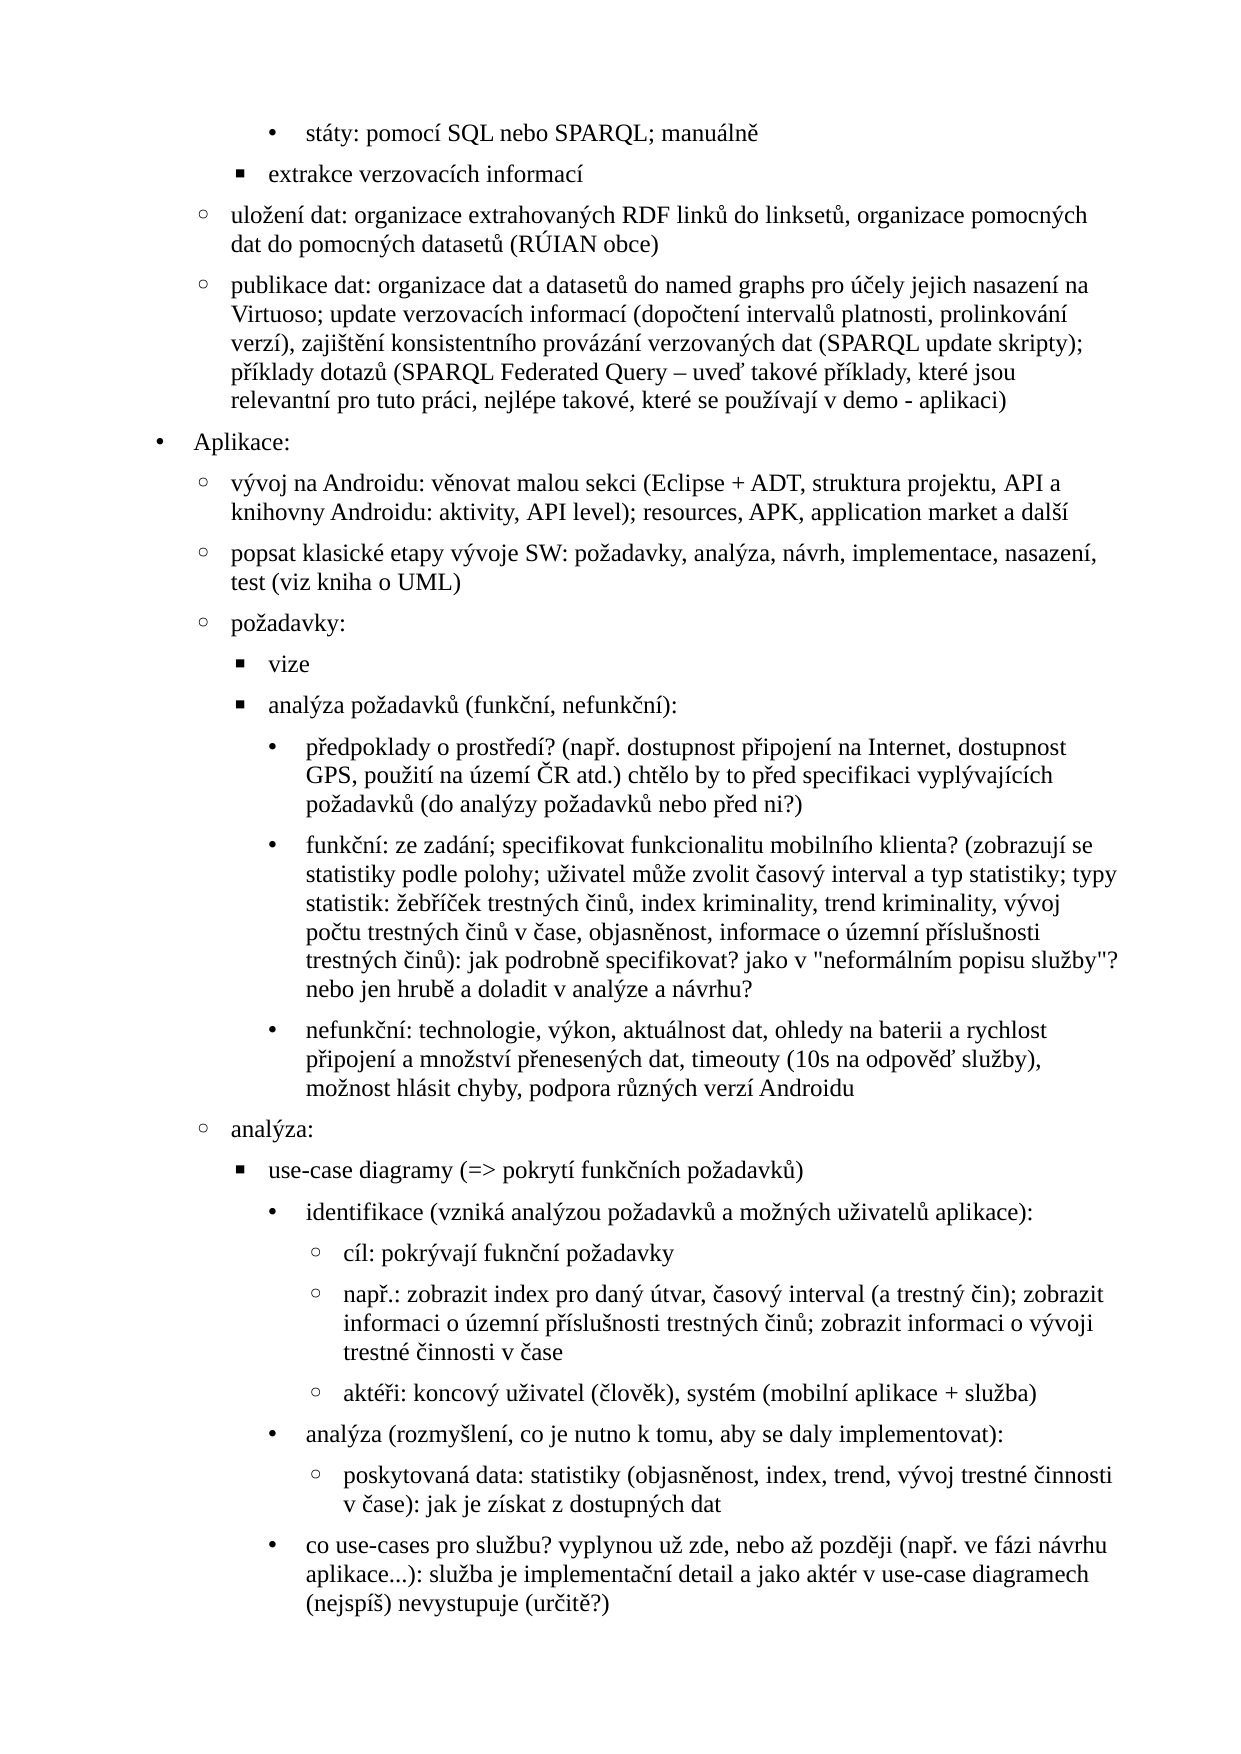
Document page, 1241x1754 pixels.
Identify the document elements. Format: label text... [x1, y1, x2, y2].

list analýza: [193, 1114, 1122, 1143]
list poskytovaná data: statistiky (objasněnost, index, trend, vývoj trestné činnosti v čase): jak je získat z dostupných dat [306, 1461, 1122, 1518]
list identifikace (vzniká analýzou požadavků a možných uživatelů aplikace): [268, 1197, 1122, 1226]
list funkční: ze zadání; specifikovat funkcionalitu mobilního klienta? (zobrazují se statistiky podle polohy; uživatel může zvolit časový interval a typ statistiky; typy statistik: žebříček trestných činů, index kriminality, trend kriminality, vývoj počtu trestných činů v čase, objasněnost, informace o územní příslušnosti trestných činů): jak podrobně specifikovat? jako v "neformálním popisu služby"? nebo jen hrubě a doladit v analýze a návrhu? [268, 831, 1122, 1003]
list státy: pomocí SQL nebo SPARQL; manuálně [268, 118, 1122, 147]
list use-case diagramy (=> pokrytí funkčních požadavků) [231, 1156, 1122, 1184]
list např.: zobrazit index pro daný útvar, časový interval (a trestný čin); zobrazit informaci o územní příslušnosti trestných činů; zobrazit informaci o vývoji trestné činnosti v čase [306, 1279, 1122, 1366]
list popsat klasické etapy vývoje SW: požadavky, analýza, návrh, implementace, nasazení, test (viz kniha o UML) [193, 538, 1122, 596]
list požadavky: [193, 608, 1122, 637]
list aktéři: koncový uživatel (člověk), systém (mobilní aplikace + služba) [306, 1378, 1122, 1407]
list co use-cases pro službu? vyplynou už zde, nebo až později (např. ve fázi návrhu aplikace...): služba je implementační detail a jako aktér v use-case diagramech (nejspíš) nevystupuje (určitě?) [268, 1531, 1122, 1617]
list nefunkční: technologie, výkon, aktuálnost dat, ohledy na baterii a rychlost připojení a množství přenesených dat, timeouty (10s na odpověď služby), možnost hlásit chyby, podpora různých verzí Androidu [268, 1016, 1122, 1102]
list analýza požadavků (funkční, nefunkční): [231, 691, 1122, 719]
list analýza (rozmyšlení, co je nutno k tomu, aby se daly implementovat): [268, 1419, 1122, 1448]
list vývoj na Androidu: věnovat malou sekci (Eclipse + ADT, struktura projektu, API a knihovny Androidu: aktivity, API level); resources, APK, application market a další [193, 468, 1122, 526]
list publikace dat: organizace dat a datasetů do named graphs pro účely jejich nasazení na Virtuoso; update verzovacích informací (dopočtení intervalů platnosti, prolinkování verzí), zajištění konsistentního provázání verzovaných dat (SPARQL update skripty); příklady dotazů (SPARQL Federated Query – uveď takové příklady, které jsou relevantní pro tuto práci, nejlépe takové, které se používají v demo - aplikaci) [193, 271, 1122, 414]
list cíl: pokrývají fuknční požadavky [306, 1238, 1122, 1267]
list extrakce verzovacích informací [231, 159, 1122, 188]
list předpoklady o prostředí? (např. dostupnost připojení na Internet, dostupnost GPS, použití na území ČR atd.) chtělo by to před specifikaci vyplývajících požadavků (do analýzy požadavků nebo před ni?) [268, 732, 1122, 818]
list Aplikace: [156, 427, 1122, 456]
list uložení dat: organizace extrahovaných RDF linků do linksetů, organizace pomocných dat do pomocných datasetů (RÚIAN obce) [193, 201, 1122, 258]
list vize [231, 649, 1122, 678]
